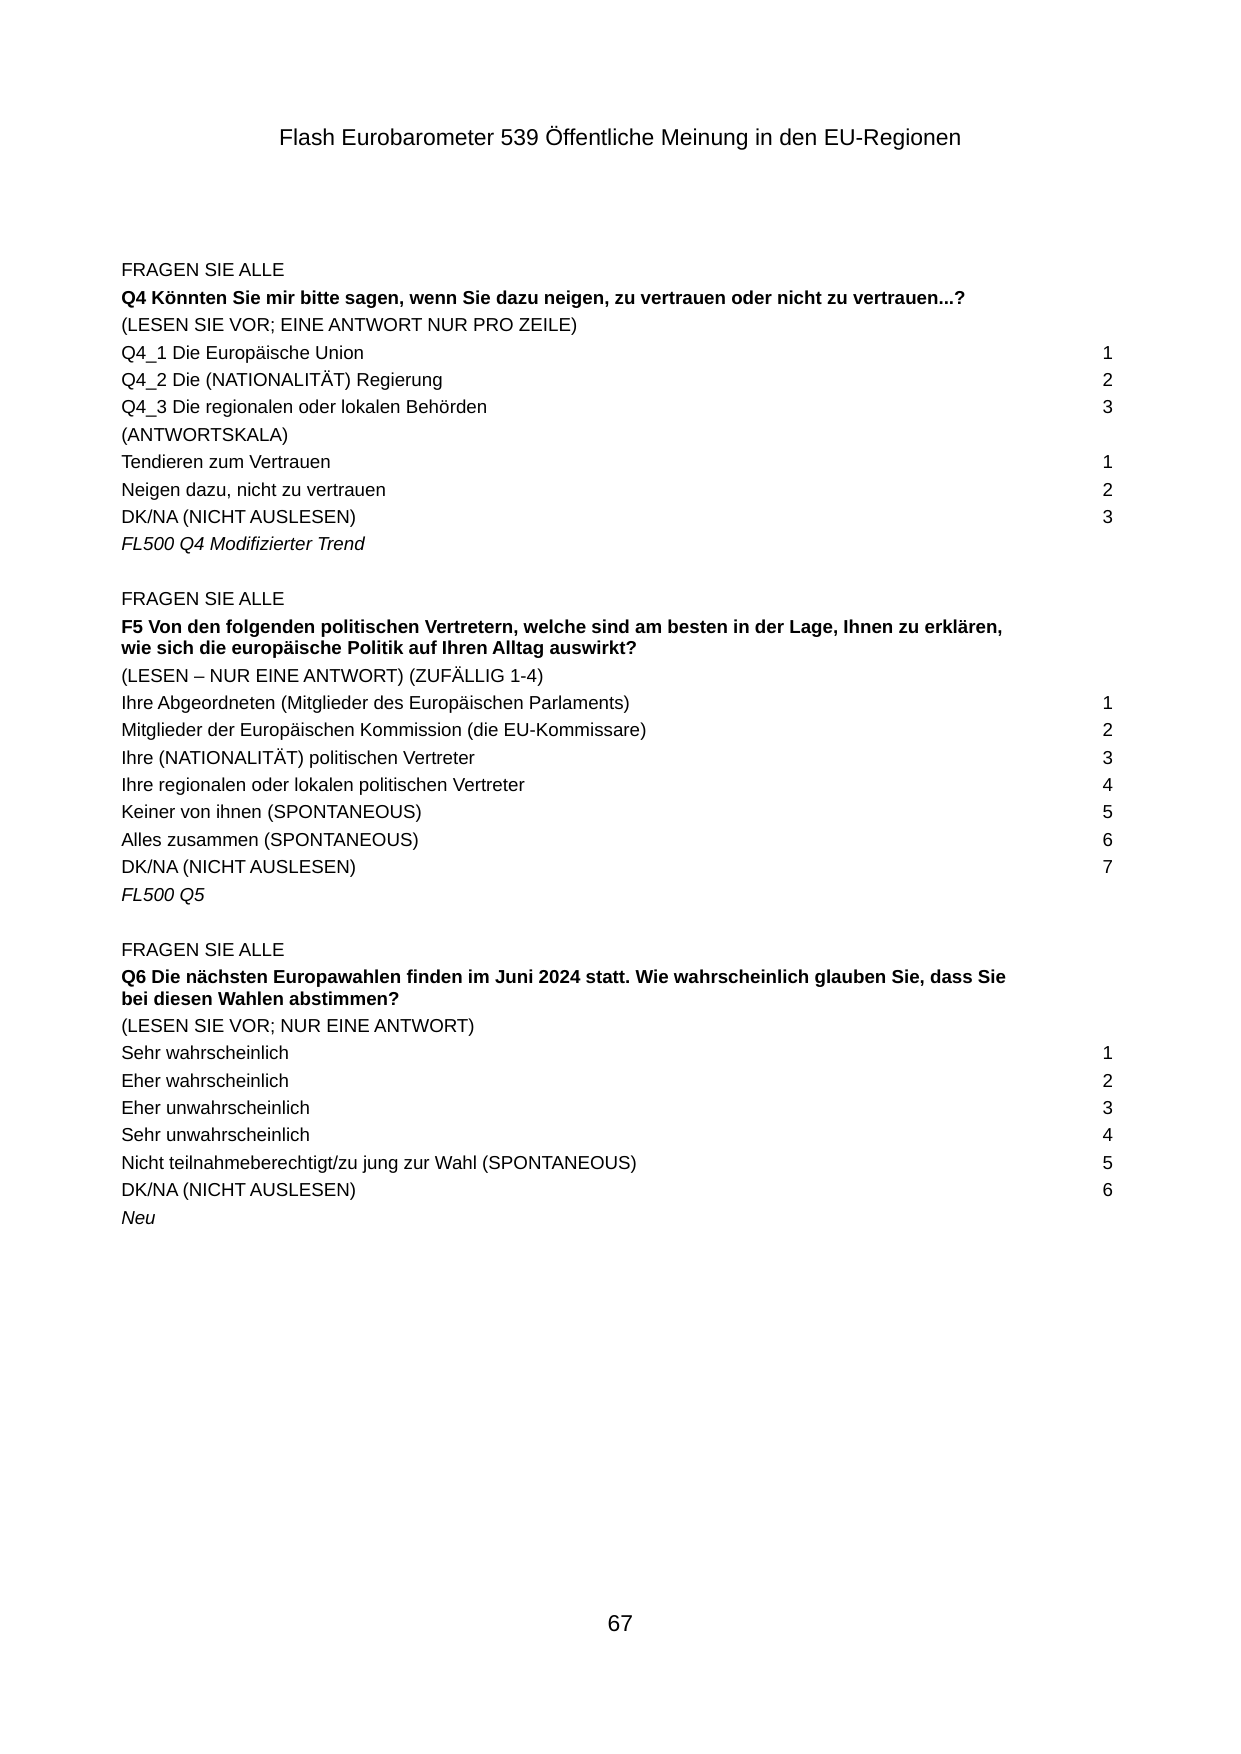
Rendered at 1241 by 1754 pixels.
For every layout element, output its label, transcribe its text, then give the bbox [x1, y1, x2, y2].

table_cell (ANTWORTSKALA) [118, 421, 1021, 448]
table_cell 4 [1021, 771, 1116, 798]
table_cell Neu [118, 1204, 1021, 1231]
table_cell 3 [1021, 744, 1116, 771]
table_cell [1021, 661, 1116, 689]
table_cell 6 [1021, 826, 1116, 853]
table_cell Q4_1 Die Europäische Union [118, 339, 1021, 366]
table_cell [1021, 558, 1116, 585]
table_cell [1021, 963, 1116, 1012]
table_cell [1021, 530, 1116, 558]
table_cell DK/NA (NICHT AUSLESEN) [118, 503, 1021, 530]
table_cell [1021, 421, 1116, 448]
table_cell [1021, 585, 1116, 612]
table_cell 1 [1021, 339, 1116, 366]
table_cell [1021, 881, 1116, 908]
table_cell [1021, 1012, 1116, 1039]
table_cell FL500 Q4 Modifizierter Trend [118, 530, 1021, 558]
table_cell 3 [1021, 393, 1116, 421]
table_cell Sehr unwahrscheinlich [118, 1121, 1021, 1149]
table_cell [118, 558, 1021, 585]
table_cell 1 [1021, 689, 1116, 716]
table_cell 6 [1021, 1176, 1116, 1203]
table_cell FRAGEN SIE ALLE [118, 585, 1021, 612]
table_cell 2 [1021, 716, 1116, 744]
table_cell FL500 Q5 [118, 881, 1021, 908]
table_cell 5 [1021, 799, 1116, 826]
table_cell 7 [1021, 853, 1116, 881]
table_cell F5 Von den folgenden politischen Vertretern, welche sind am besten in der Lage, Ihnen zu erklären, wie sich die europäische Politik auf Ihren Alltag auswirkt? [118, 613, 1021, 661]
table_cell 2 [1021, 1067, 1116, 1094]
table_cell Keiner von ihnen (SPONTANEOUS) [118, 799, 1021, 826]
table_cell [118, 908, 1021, 935]
table_cell DK/NA (NICHT AUSLESEN) [118, 853, 1021, 881]
table_cell DK/NA (NICHT AUSLESEN) [118, 1176, 1021, 1203]
table_cell [1021, 284, 1116, 311]
table_cell [1021, 908, 1116, 935]
table_header FRAGEN SIE ALLE [118, 256, 1021, 284]
table_cell (LESEN – NUR EINE ANTWORT) (ZUFÄLLIG 1-4) [118, 661, 1021, 689]
table_cell FRAGEN SIE ALLE [118, 935, 1021, 963]
table_cell 3 [1021, 503, 1116, 530]
table_cell Tendieren zum Vertrauen [118, 448, 1021, 476]
table_cell Q4 Könnten Sie mir bitte sagen, wenn Sie dazu neigen, zu vertrauen oder nicht zu vertrauen...? [118, 284, 1021, 311]
table_cell [1021, 1204, 1116, 1231]
table_cell Q6 Die nächsten Europawahlen finden im Juni 2024 statt. Wie wahrscheinlich glauben Sie, dass Sie bei diesen Wahlen abstimmen? [118, 963, 1021, 1012]
table_cell [1021, 311, 1116, 338]
table_cell (LESEN SIE VOR; EINE ANTWORT NUR PRO ZEILE) [118, 311, 1021, 338]
table_cell Ihre regionalen oder lokalen politischen Vertreter [118, 771, 1021, 798]
table_cell Q4_3 Die regionalen oder lokalen Behörden [118, 393, 1021, 421]
table_cell (LESEN SIE VOR; NUR EINE ANTWORT) [118, 1012, 1021, 1039]
table_cell 1 [1021, 448, 1116, 476]
table_cell 2 [1021, 366, 1116, 393]
table_cell Sehr wahrscheinlich [118, 1039, 1021, 1067]
table_cell Nicht teilnahmeberechtigt/zu jung zur Wahl (SPONTANEOUS) [118, 1149, 1021, 1176]
table_cell [1021, 613, 1116, 661]
table_cell 1 [1021, 1039, 1116, 1067]
table_cell Q4_2 Die (NATIONALITÄT) Regierung [118, 366, 1021, 393]
table_cell 3 [1021, 1094, 1116, 1121]
table_cell Ihre (NATIONALITÄT) politischen Vertreter [118, 744, 1021, 771]
table_cell Eher unwahrscheinlich [118, 1094, 1021, 1121]
table_cell 5 [1021, 1149, 1116, 1176]
table_cell Ihre Abgeordneten (Mitglieder des Europäischen Parlaments) [118, 689, 1021, 716]
table_cell [1021, 935, 1116, 963]
table_cell Neigen dazu, nicht zu vertrauen [118, 476, 1021, 503]
table_cell 2 [1021, 476, 1116, 503]
table_cell 4 [1021, 1121, 1116, 1149]
table_cell Mitglieder der Europäischen Kommission (die EU-Kommissare) [118, 716, 1021, 744]
table_cell Eher wahrscheinlich [118, 1067, 1021, 1094]
table_cell Alles zusammen (SPONTANEOUS) [118, 826, 1021, 853]
table_header [1021, 256, 1116, 284]
